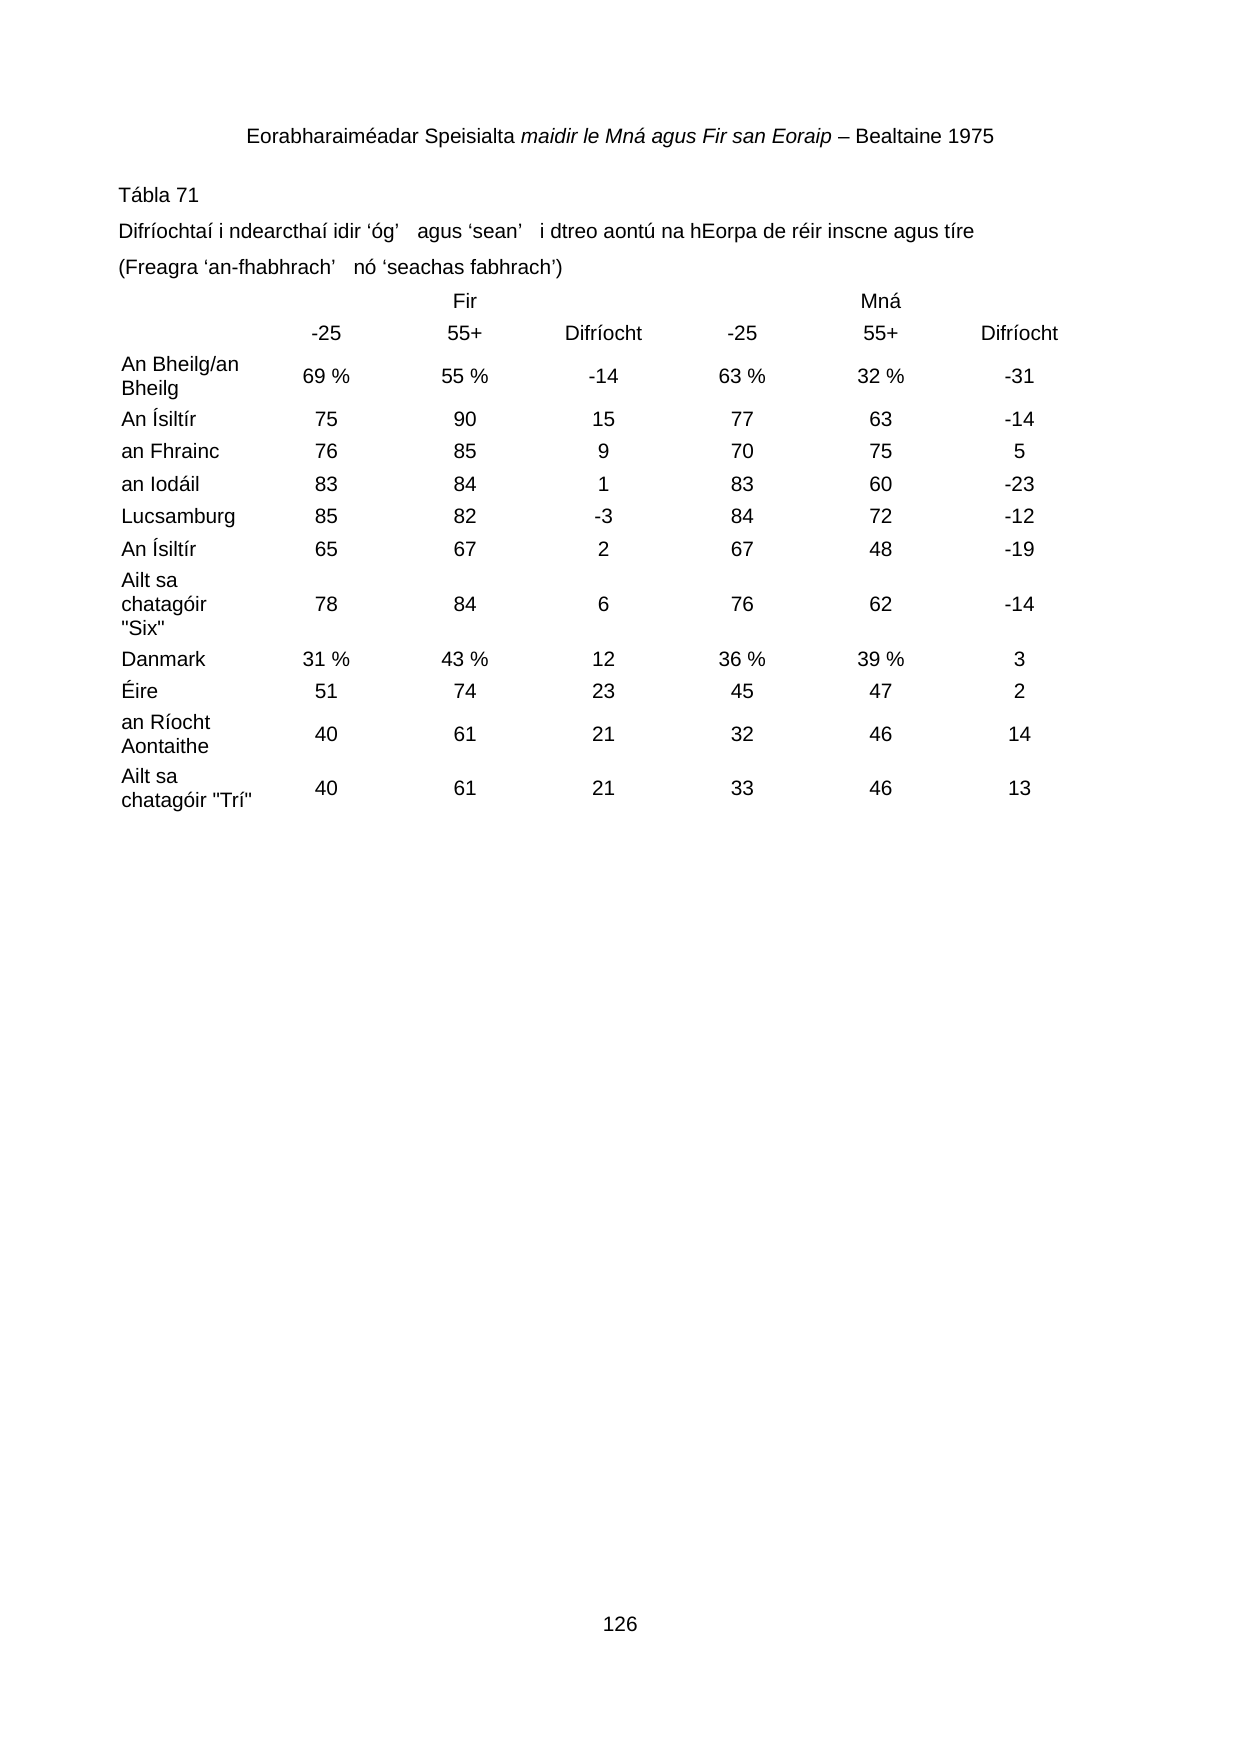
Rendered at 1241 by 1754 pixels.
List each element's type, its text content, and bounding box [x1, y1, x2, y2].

table_cell 60 [811, 468, 950, 500]
table_cell 77 [673, 403, 811, 435]
text Difríochtaí i ndearcthaí idir ‘óg’ agus ‘sean’ i dtreo aontú na hEorpa de réir inscne agus tíre [118, 219, 1122, 243]
table_cell 43 % [395, 643, 534, 675]
table_cell -14 [534, 349, 673, 403]
table_cell 84 [395, 565, 534, 642]
table_cell -23 [950, 468, 1089, 500]
table_cell 69 % [257, 349, 395, 403]
table_cell 36 % [673, 643, 811, 675]
table_cell -3 [534, 500, 673, 532]
table_cell 40 [257, 707, 395, 761]
table_cell 1 [534, 468, 673, 500]
table_cell 62 [811, 565, 950, 642]
text (Freagra ‘an-fhabhrach’ nó ‘seachas fabhrach’) [118, 254, 1122, 278]
table_cell 85 [257, 500, 395, 532]
table_cell -12 [950, 500, 1089, 532]
table_cell 61 [395, 761, 534, 815]
table_cell 13 [950, 761, 1089, 815]
table_cell 65 [257, 533, 395, 565]
table_cell 46 [811, 707, 950, 761]
table_cell Ailt sa chatagóir "Trí" [118, 761, 257, 815]
table_cell 83 [673, 468, 811, 500]
table_cell 21 [534, 761, 673, 815]
table_cell 55 % [395, 349, 534, 403]
table_cell 14 [950, 707, 1089, 761]
table_cell Ailt sa chatagóir "Six" [118, 565, 257, 642]
table_cell 61 [395, 707, 534, 761]
table_cell -14 [950, 403, 1089, 435]
table_cell 40 [257, 761, 395, 815]
table_cell 67 [673, 533, 811, 565]
table_cell An Ísiltír [118, 533, 257, 565]
table_cell 63 [811, 403, 950, 435]
table_cell 74 [395, 675, 534, 707]
table_cell 75 [811, 435, 950, 468]
table_cell 67 [395, 533, 534, 565]
table_header [118, 284, 257, 317]
table_cell 33 [673, 761, 811, 815]
table_cell 31 % [257, 643, 395, 675]
table_header Fir [257, 284, 673, 317]
table_cell Éire [118, 675, 257, 707]
table_cell 45 [673, 675, 811, 707]
table_cell 46 [811, 761, 950, 815]
table_cell -14 [950, 565, 1089, 642]
table_cell 9 [534, 435, 673, 468]
table_cell -25 [673, 317, 811, 349]
table_cell 72 [811, 500, 950, 532]
table_cell -19 [950, 533, 1089, 565]
table_cell 55+ [395, 317, 534, 349]
table_cell 2 [950, 675, 1089, 707]
table_cell an Fhrainc [118, 435, 257, 468]
table_cell 78 [257, 565, 395, 642]
table_cell 3 [950, 643, 1089, 675]
text Tábla 71 [118, 183, 1122, 207]
table_cell 32 % [811, 349, 950, 403]
table_cell an Iodáil [118, 468, 257, 500]
table_cell 32 [673, 707, 811, 761]
table_cell 23 [534, 675, 673, 707]
table_cell 83 [257, 468, 395, 500]
table_cell 90 [395, 403, 534, 435]
table_cell 48 [811, 533, 950, 565]
table_cell [118, 317, 257, 349]
table_cell 6 [534, 565, 673, 642]
table_cell 76 [257, 435, 395, 468]
table_cell 76 [673, 565, 811, 642]
table_cell 84 [673, 500, 811, 532]
table_cell 2 [534, 533, 673, 565]
table_cell An Ísiltír [118, 403, 257, 435]
table_header Mná [673, 284, 1089, 317]
table_cell 12 [534, 643, 673, 675]
table_cell Lucsamburg [118, 500, 257, 532]
table_cell Difríocht [950, 317, 1089, 349]
table_cell 55+ [811, 317, 950, 349]
table_cell Danmark [118, 643, 257, 675]
table_cell 75 [257, 403, 395, 435]
table_cell -31 [950, 349, 1089, 403]
table_cell 39 % [811, 643, 950, 675]
table_cell 85 [395, 435, 534, 468]
table_cell 70 [673, 435, 811, 468]
table_cell 82 [395, 500, 534, 532]
table_cell 15 [534, 403, 673, 435]
table_cell 84 [395, 468, 534, 500]
table_cell 21 [534, 707, 673, 761]
table_cell 51 [257, 675, 395, 707]
table_cell An Bheilg/an Bheilg [118, 349, 257, 403]
table_cell 5 [950, 435, 1089, 468]
table_cell an Ríocht Aontaithe [118, 707, 257, 761]
table_cell 47 [811, 675, 950, 707]
table_cell Difríocht [534, 317, 673, 349]
table_cell 63 % [673, 349, 811, 403]
table_cell -25 [257, 317, 395, 349]
